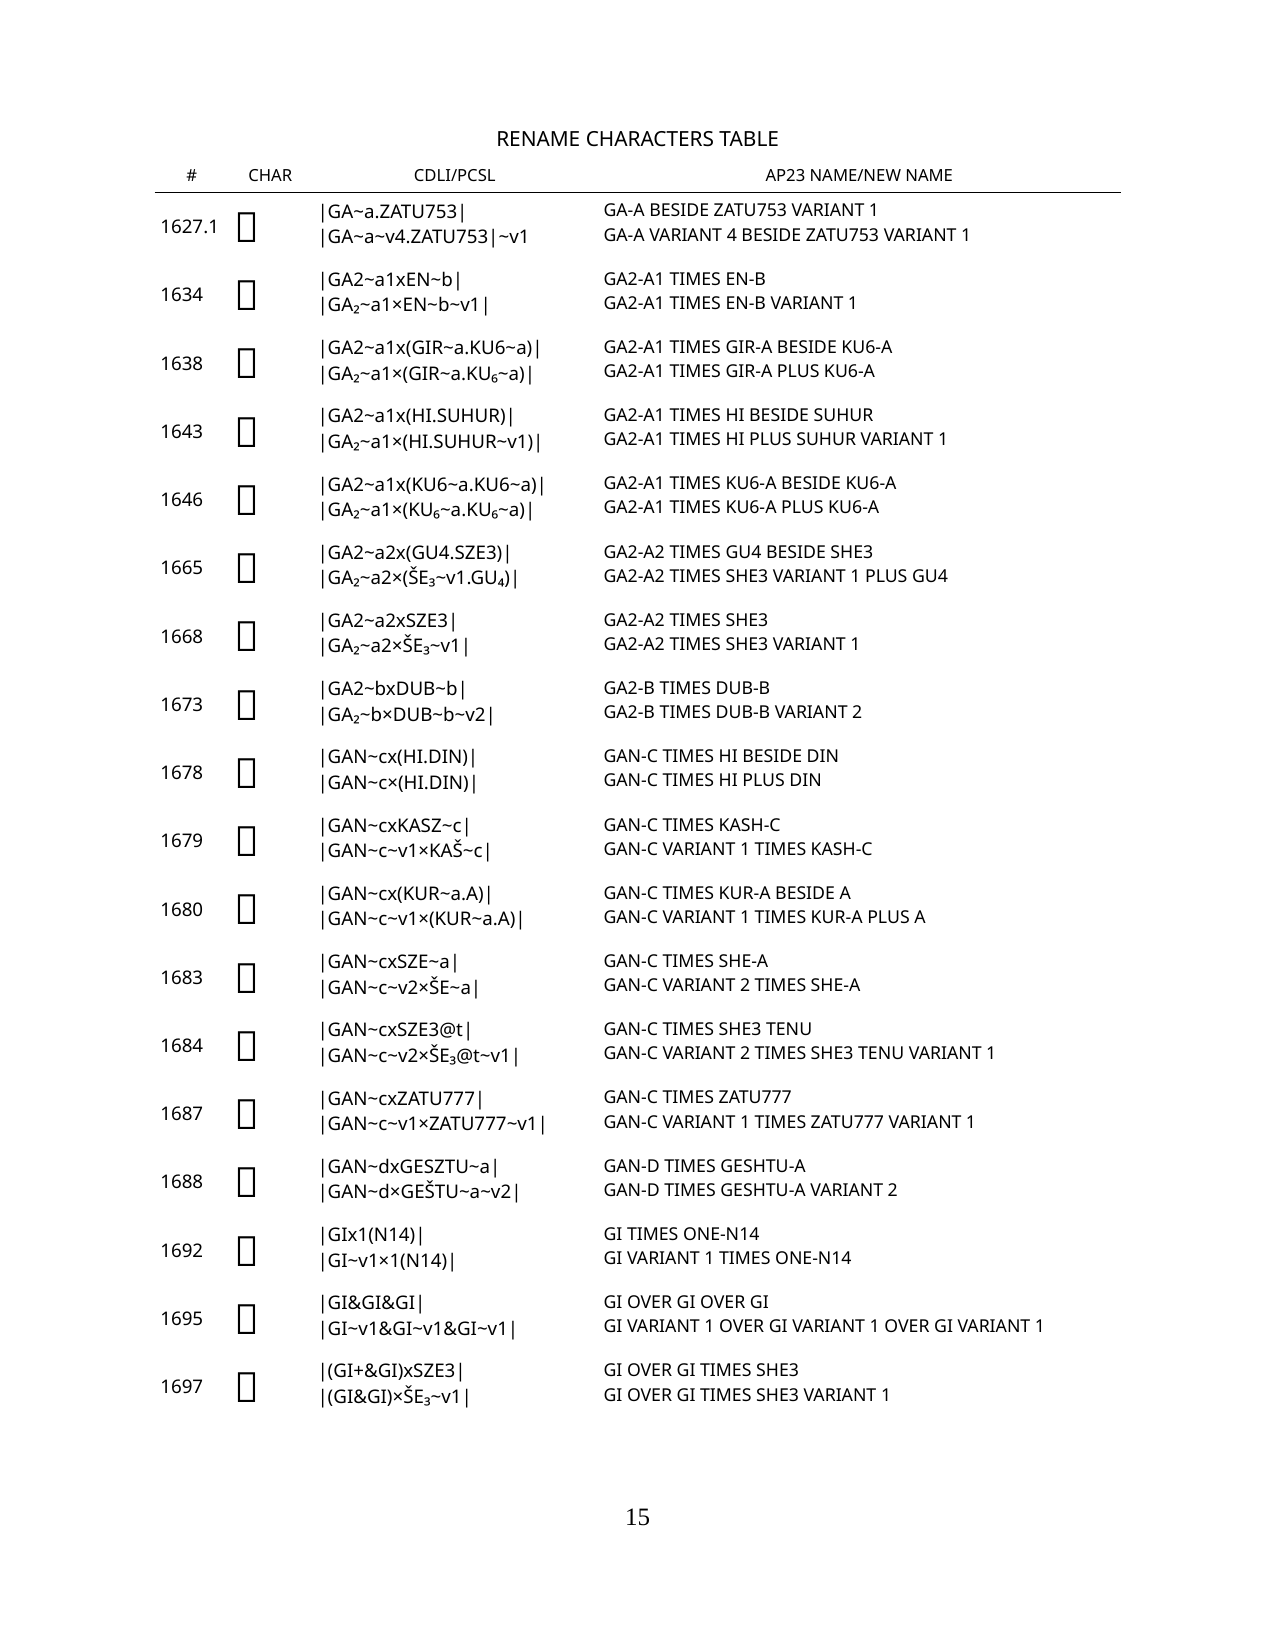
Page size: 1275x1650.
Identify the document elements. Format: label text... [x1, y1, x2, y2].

table_cell # [155, 158, 228, 192]
table_cell GI OVER GI OVER GI GI VARIANT 1 OVER GI VARIANT 1 OVER GI VARIANT 1 [598, 1284, 1121, 1352]
table_cell 1687 [155, 1079, 228, 1147]
table_cell |GAN~dxGESZTU~a| |GAN~d×GEŠTU~a~v2| [312, 1148, 597, 1216]
table_cell |GIx1(N14)| |GI~v1×1(N14)| [312, 1216, 597, 1284]
table_cell GAN-C TIMES SHE-A GAN-C VARIANT 2 TIMES SHE-A [598, 943, 1121, 1011]
table_cell 1679 [155, 806, 228, 874]
table_cell 1643 [155, 397, 228, 465]
table_cell 1692 [155, 1216, 228, 1284]
table_cell 𒴤 [228, 1216, 312, 1284]
table_cell 𒴖 [228, 738, 312, 806]
table_cell |GAN~cxKASZ~c| |GAN~c~v1×KAŠ~c| [312, 806, 597, 874]
table_cell GAN-C TIMES ZATU777 GAN-C VARIANT 1 TIMES ZATU777 VARIANT 1 [598, 1079, 1121, 1147]
table_cell GAN-C TIMES KUR-A BESIDE A GAN-C VARIANT 1 TIMES KUR-A PLUS A [598, 875, 1121, 943]
table_cell |GA2~a1x(HI.SUHUR)| |GA₂~a1×(HI.SUHUR~v1)| [312, 397, 597, 465]
table_cell GA2-A1 TIMES EN-B GA2-A1 TIMES EN-B VARIANT 1 [598, 260, 1121, 329]
table_cell 𒴜 [228, 1011, 312, 1079]
table_cell 1695 [155, 1284, 228, 1352]
table_cell CHAR [228, 158, 312, 192]
table_cell GAN-C TIMES KASH-C GAN-C VARIANT 1 TIMES KASH-C [598, 806, 1121, 874]
table_cell |GI&GI&GI| |GI~v1&GI~v1&GI~v1| [312, 1284, 597, 1352]
table_cell 𒳪 [228, 260, 312, 329]
table_cell GAN-C TIMES HI BESIDE DIN GAN-C TIMES HI PLUS DIN [598, 738, 1121, 806]
table_cell |(GI+&GI)xSZE3| |(GI&GI)×ŠE₃~v1| [312, 1352, 597, 1420]
table_cell GI OVER GI TIMES SHE3 GI OVER GI TIMES SHE3 VARIANT 1 [598, 1352, 1121, 1420]
table_cell 𒳶 [228, 465, 312, 533]
table_cell 1684 [155, 1011, 228, 1079]
table_cell 𒳳 [228, 397, 312, 465]
table_cell 1668 [155, 602, 228, 670]
table_cell 1627.1 [155, 193, 228, 260]
table_cell 𒴑 [228, 670, 312, 738]
table_cell 1634 [155, 260, 228, 329]
table_cell GAN-C TIMES SHE3 TENU GAN-C VARIANT 2 TIMES SHE3 TENU VARIANT 1 [598, 1011, 1121, 1079]
table_cell GA2-A1 TIMES GIR-A BESIDE KU6-A GA2-A1 TIMES GIR-A PLUS KU6-A [598, 329, 1121, 397]
table_cell 1683 [155, 943, 228, 1011]
table_cell GAN-D TIMES GESHTU-A GAN-D TIMES GESHTU-A VARIANT 2 [598, 1148, 1121, 1216]
table_cell 𒴩 [228, 1352, 312, 1420]
table_cell 1678 [155, 738, 228, 806]
table_cell 𒴠 [228, 1148, 312, 1216]
table_cell |GA2~bxDUB~b| |GA₂~b×DUB~b~v2| [312, 670, 597, 738]
table_cell 𒴌 [228, 602, 312, 670]
table_cell GA2-A2 TIMES SHE3 GA2-A2 TIMES SHE3 VARIANT 1 [598, 602, 1121, 670]
table_cell |GA2~a1xEN~b| |GA₂~a1×EN~b~v1| [312, 260, 597, 329]
table_cell |GA~a.ZATU753| |GA~a~v4.ZATU753|~v1 [312, 193, 597, 260]
table_cell AP23 NAME/NEW NAME [598, 158, 1121, 192]
table_cell |GAN~cxSZE3@t| |GAN~c~v2×ŠE₃@t~v1| [312, 1011, 597, 1079]
table_cell 𒴗 [228, 806, 312, 874]
table_cell |GAN~cx(HI.DIN)| |GAN~c×(HI.DIN)| [312, 738, 597, 806]
table_cell 1680 [155, 875, 228, 943]
table_cell GA2-B TIMES DUB-B GA2-B TIMES DUB-B VARIANT 2 [598, 670, 1121, 738]
table_cell |GA2~a1x(GIR~a.KU6~a)| |GA₂~a1×(GIR~a.KU₆~a)| [312, 329, 597, 397]
table_header RENAME CHARACTERS TABLE [155, 118, 1121, 158]
table_cell GA2-A1 TIMES KU6-A BESIDE KU6-A GA2-A1 TIMES KU6-A PLUS KU6-A [598, 465, 1121, 533]
table_cell 𒴛 [228, 943, 312, 1011]
table_cell 1697 [155, 1352, 228, 1420]
table_cell 𒳣 [228, 193, 312, 260]
table_cell 𒴧 [228, 1284, 312, 1352]
table_cell 1646 [155, 465, 228, 533]
table_cell |GAN~cxZATU777| |GAN~c~v1×ZATU777~v1| [312, 1079, 597, 1147]
table_cell 1638 [155, 329, 228, 397]
table_cell 1688 [155, 1148, 228, 1216]
table_cell 1665 [155, 533, 228, 602]
table_cell GA-A BESIDE ZATU753 VARIANT 1 GA-A VARIANT 4 BESIDE ZATU753 VARIANT 1 [598, 193, 1121, 260]
table_cell 𒴉 [228, 533, 312, 602]
table_cell |GAN~cxSZE~a| |GAN~c~v2×ŠE~a| [312, 943, 597, 1011]
table_cell 1673 [155, 670, 228, 738]
table_cell |GA2~a2xSZE3| |GA₂~a2×ŠE₃~v1| [312, 602, 597, 670]
table_cell 𒴘 [228, 875, 312, 943]
table_cell GA2-A1 TIMES HI BESIDE SUHUR GA2-A1 TIMES HI PLUS SUHUR VARIANT 1 [598, 397, 1121, 465]
table_cell |GAN~cx(KUR~a.A)| |GAN~c~v1×(KUR~a.A)| [312, 875, 597, 943]
table_cell |GA2~a1x(KU6~a.KU6~a)| |GA₂~a1×(KU₆~a.KU₆~a)| [312, 465, 597, 533]
table_cell 𒳮 [228, 329, 312, 397]
table_cell CDLI/PCSL [312, 158, 597, 192]
table_cell 𒴟 [228, 1079, 312, 1147]
table_cell GA2-A2 TIMES GU4 BESIDE SHE3 GA2-A2 TIMES SHE3 VARIANT 1 PLUS GU4 [598, 533, 1121, 602]
table_cell GI TIMES ONE-N14 GI VARIANT 1 TIMES ONE-N14 [598, 1216, 1121, 1284]
table_cell |GA2~a2x(GU4.SZE3)| |GA₂~a2×(ŠE₃~v1.GU₄)| [312, 533, 597, 602]
